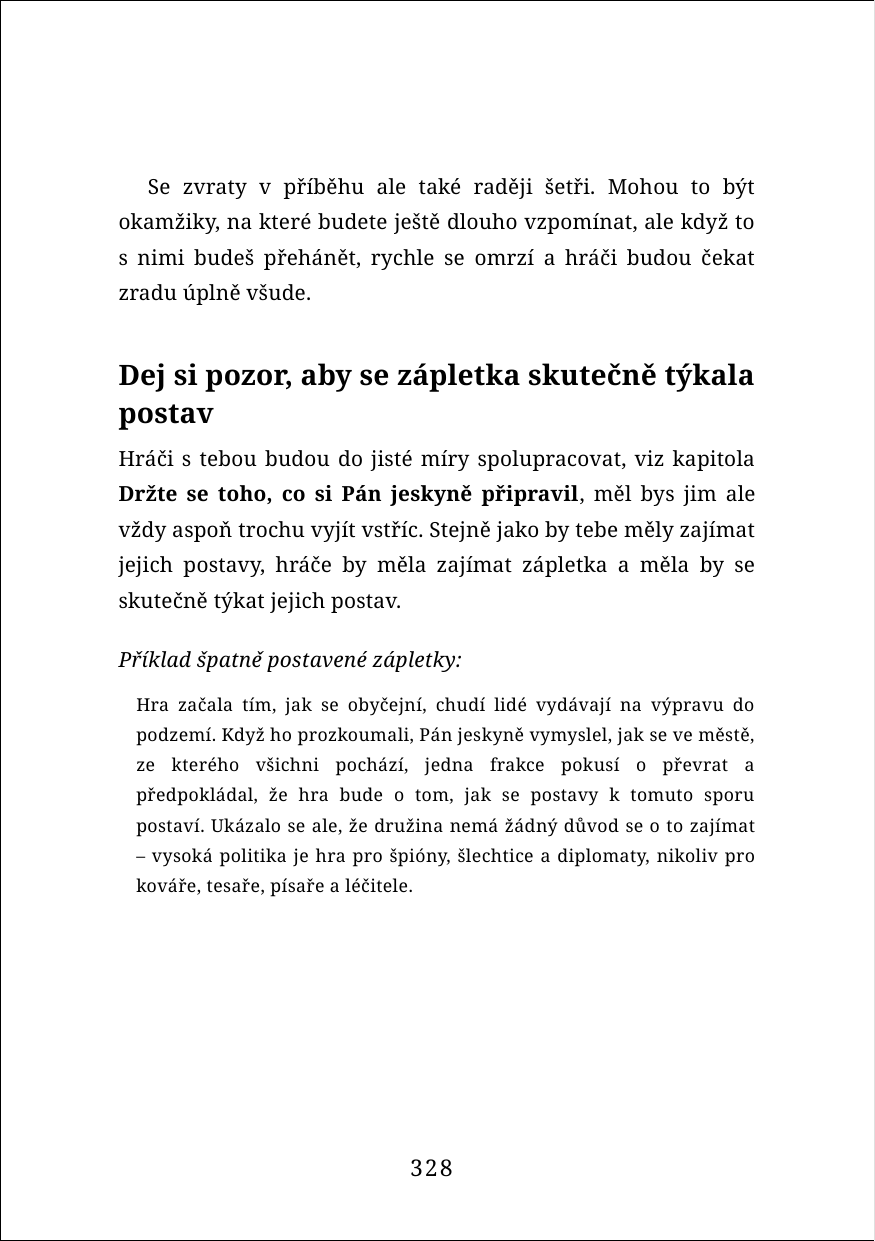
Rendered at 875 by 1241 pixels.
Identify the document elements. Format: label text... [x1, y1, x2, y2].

text Se zvraty v příběhu ale také raději šetři. Mohou to být okamžiky, na které budete ještě dlouho vzpomínat, ale když to s nimi budeš přehánět, rychle se omrzí a hráči budou čekat zradu úplně všude. [118, 172, 756, 307]
subtitle Dej si pozor, aby se zápletka skutečně týkala postav [118, 355, 756, 432]
text Příklad špatně postavené zápletky: [118, 645, 756, 673]
text Hráči s tebou budou do jisté míry spolupracovat, viz kapitola Držte se toho, co si Pán jeskyně připravil, měl bys jim ale vždy aspoň trochu vyjít vstříc. Stejně jako by tebe měly zajímat jejich postavy, hráče by měla zajímat zápletka a měla by se skutečně týkat jejich postav. [118, 444, 756, 614]
text Hra začala tím, jak se obyčejní, chudí lidé vydávají na výpravu do podzemí. Když ho prozkoumali, Pán jeskyně vymyslel, jak se ve městě, ze kterého všichni pochází, jedna frakce pokusí o převrat a předpokládal, že hra bude o tom, jak se postavy k tomuto sporu postaví. Ukázalo se ale, že družina nemá žádný důvod se o to zajímat – vysoká politika je hra pro špióny, šlechtice a diplomaty, nikoliv pro kováře, tesaře, písaře a léčitele. [136, 692, 756, 898]
